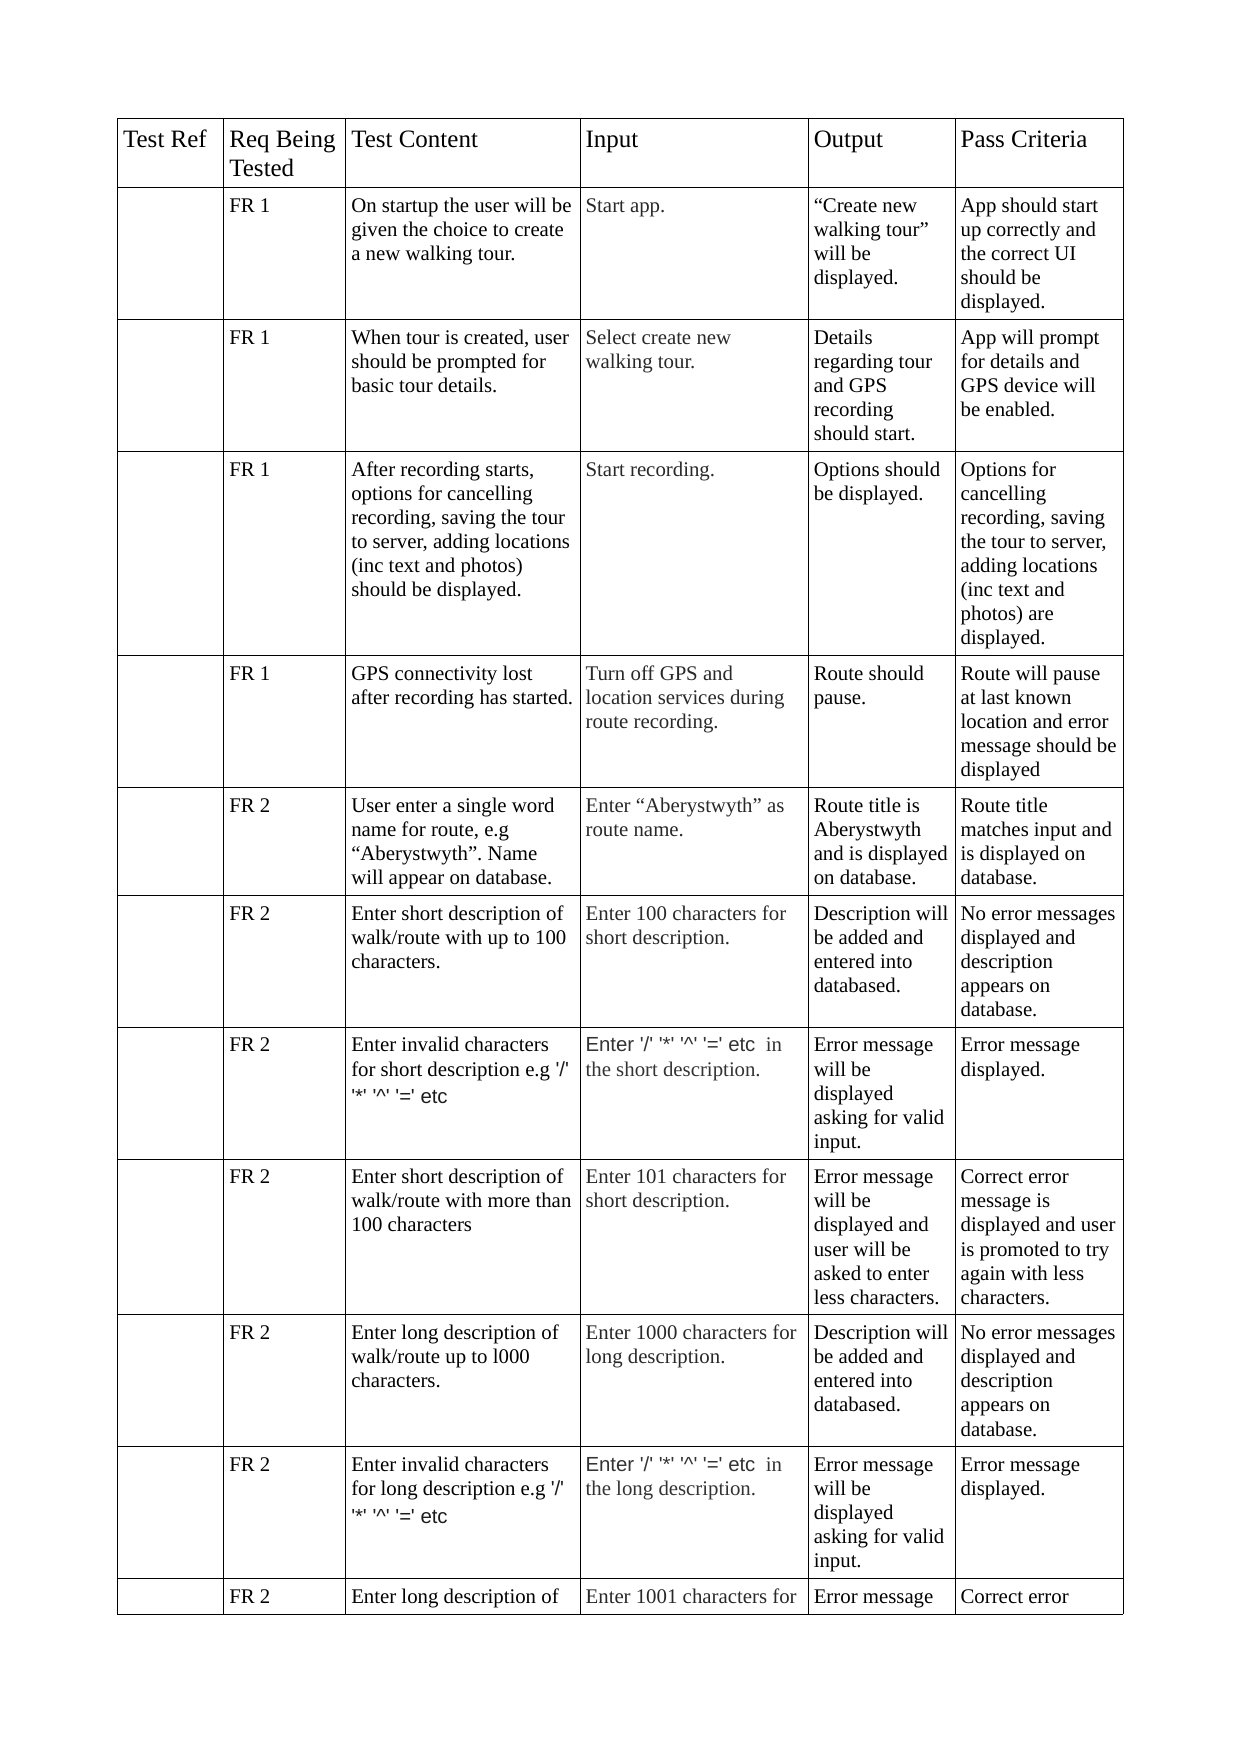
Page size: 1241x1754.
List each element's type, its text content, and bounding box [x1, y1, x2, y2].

table_cell Select create new walking tour. [581, 320, 808, 451]
table_cell On startup the user will be given the choice to create a new walking tour. [346, 188, 580, 319]
table_cell Enter long description of walk/route up to l000 characters. [346, 1315, 580, 1446]
table_cell App will prompt for details and GPS device will be enabled. [956, 320, 1123, 451]
table_cell Correct error [956, 1579, 1123, 1614]
table_cell FR 2 [224, 1447, 345, 1578]
table_cell After recording starts, options for cancelling recording, saving the tour to server, adding locations (inc text and photos) should be displayed. [346, 452, 580, 655]
table_cell Error message displayed. [956, 1447, 1123, 1578]
table_cell [118, 1028, 223, 1158]
table_cell FR 1 [224, 452, 345, 655]
table_cell Details regarding tour and GPS recording should start. [809, 320, 955, 451]
table_cell [118, 188, 223, 319]
table_cell Enter '/' '*' '^' '=' etc in the long description. [581, 1447, 808, 1578]
table_cell Start recording. [581, 452, 808, 655]
table_cell Description will be added and entered into databased. [809, 1315, 955, 1446]
table_cell Error message displayed. [956, 1028, 1123, 1158]
table_cell Start app. [581, 188, 808, 319]
table_cell FR 1 [224, 656, 345, 787]
table_cell [118, 1315, 223, 1446]
table_cell No error messages displayed and description appears on database. [956, 1315, 1123, 1446]
table_cell Correct error message is displayed and user is promoted to try again with less characters. [956, 1160, 1123, 1314]
table_cell [118, 788, 223, 895]
table_cell FR 2 [224, 1315, 345, 1446]
table_cell App should start up correctly and the correct UI should be displayed. [956, 188, 1123, 319]
table_cell When tour is created, user should be prompted for basic tour details. [346, 320, 580, 451]
table_cell Enter invalid characters for long description e.g '/' '*' '^' '=' etc [346, 1447, 580, 1578]
table_header Pass Criteria [956, 119, 1123, 187]
table_cell “Create new walking tour” will be displayed. [809, 188, 955, 319]
table_header Input [581, 119, 808, 187]
table_cell Error message will be displayed asking for valid input. [809, 1447, 955, 1578]
table_header Test Ref [118, 119, 223, 187]
table_header Output [809, 119, 955, 187]
table_cell Enter “Aberystwyth” as route name. [581, 788, 808, 895]
table_cell Error message [809, 1579, 955, 1614]
table_cell [118, 1160, 223, 1314]
table_header Req Being Tested [224, 119, 345, 187]
table_header Test Content [346, 119, 580, 187]
table_cell Route will pause at last known location and error message should be displayed [956, 656, 1123, 787]
table_cell Error message will be displayed asking for valid input. [809, 1028, 955, 1158]
table_cell Enter 1000 characters for long description. [581, 1315, 808, 1446]
table_cell Enter 1001 characters for [581, 1579, 808, 1614]
table_cell Turn off GPS and location services during route recording. [581, 656, 808, 787]
table_cell Enter 100 characters for short description. [581, 896, 808, 1027]
table_cell [118, 1579, 223, 1614]
table_cell Route title is Aberystwyth and is displayed on database. [809, 788, 955, 895]
table_cell [118, 452, 223, 655]
table_cell Error message will be displayed and user will be asked to enter less characters. [809, 1160, 955, 1314]
table_cell Enter long description of [346, 1579, 580, 1614]
table_cell [118, 896, 223, 1027]
table_cell [118, 656, 223, 787]
table_cell Enter short description of walk/route with up to 100 characters. [346, 896, 580, 1027]
table_cell Description will be added and entered into databased. [809, 896, 955, 1027]
table_cell Enter short description of walk/route with more than 100 characters [346, 1160, 580, 1314]
table_cell Route should pause. [809, 656, 955, 787]
table_cell FR 2 [224, 788, 345, 895]
table_cell Enter 101 characters for short description. [581, 1160, 808, 1314]
table_cell [118, 1447, 223, 1578]
table_cell FR 2 [224, 1160, 345, 1314]
table_cell FR 1 [224, 320, 345, 451]
table_cell FR 2 [224, 1579, 345, 1614]
table_cell Options for cancelling recording, saving the tour to server, adding locations (inc text and photos) are displayed. [956, 452, 1123, 655]
table_cell FR 2 [224, 896, 345, 1027]
table_cell User enter a single word name for route, e.g “Aberystwyth”. Name will appear on database. [346, 788, 580, 895]
table_cell Enter '/' '*' '^' '=' etc in the short description. [581, 1028, 808, 1158]
table_cell GPS connectivity lost after recording has started. [346, 656, 580, 787]
table_cell Route title matches input and is displayed on database. [956, 788, 1123, 895]
table_cell No error messages displayed and description appears on database. [956, 896, 1123, 1027]
table_cell Options should be displayed. [809, 452, 955, 655]
table_cell [118, 320, 223, 451]
table_cell FR 2 [224, 1028, 345, 1158]
table_cell FR 1 [224, 188, 345, 319]
table_cell Enter invalid characters for short description e.g '/' '*' '^' '=' etc [346, 1028, 580, 1158]
